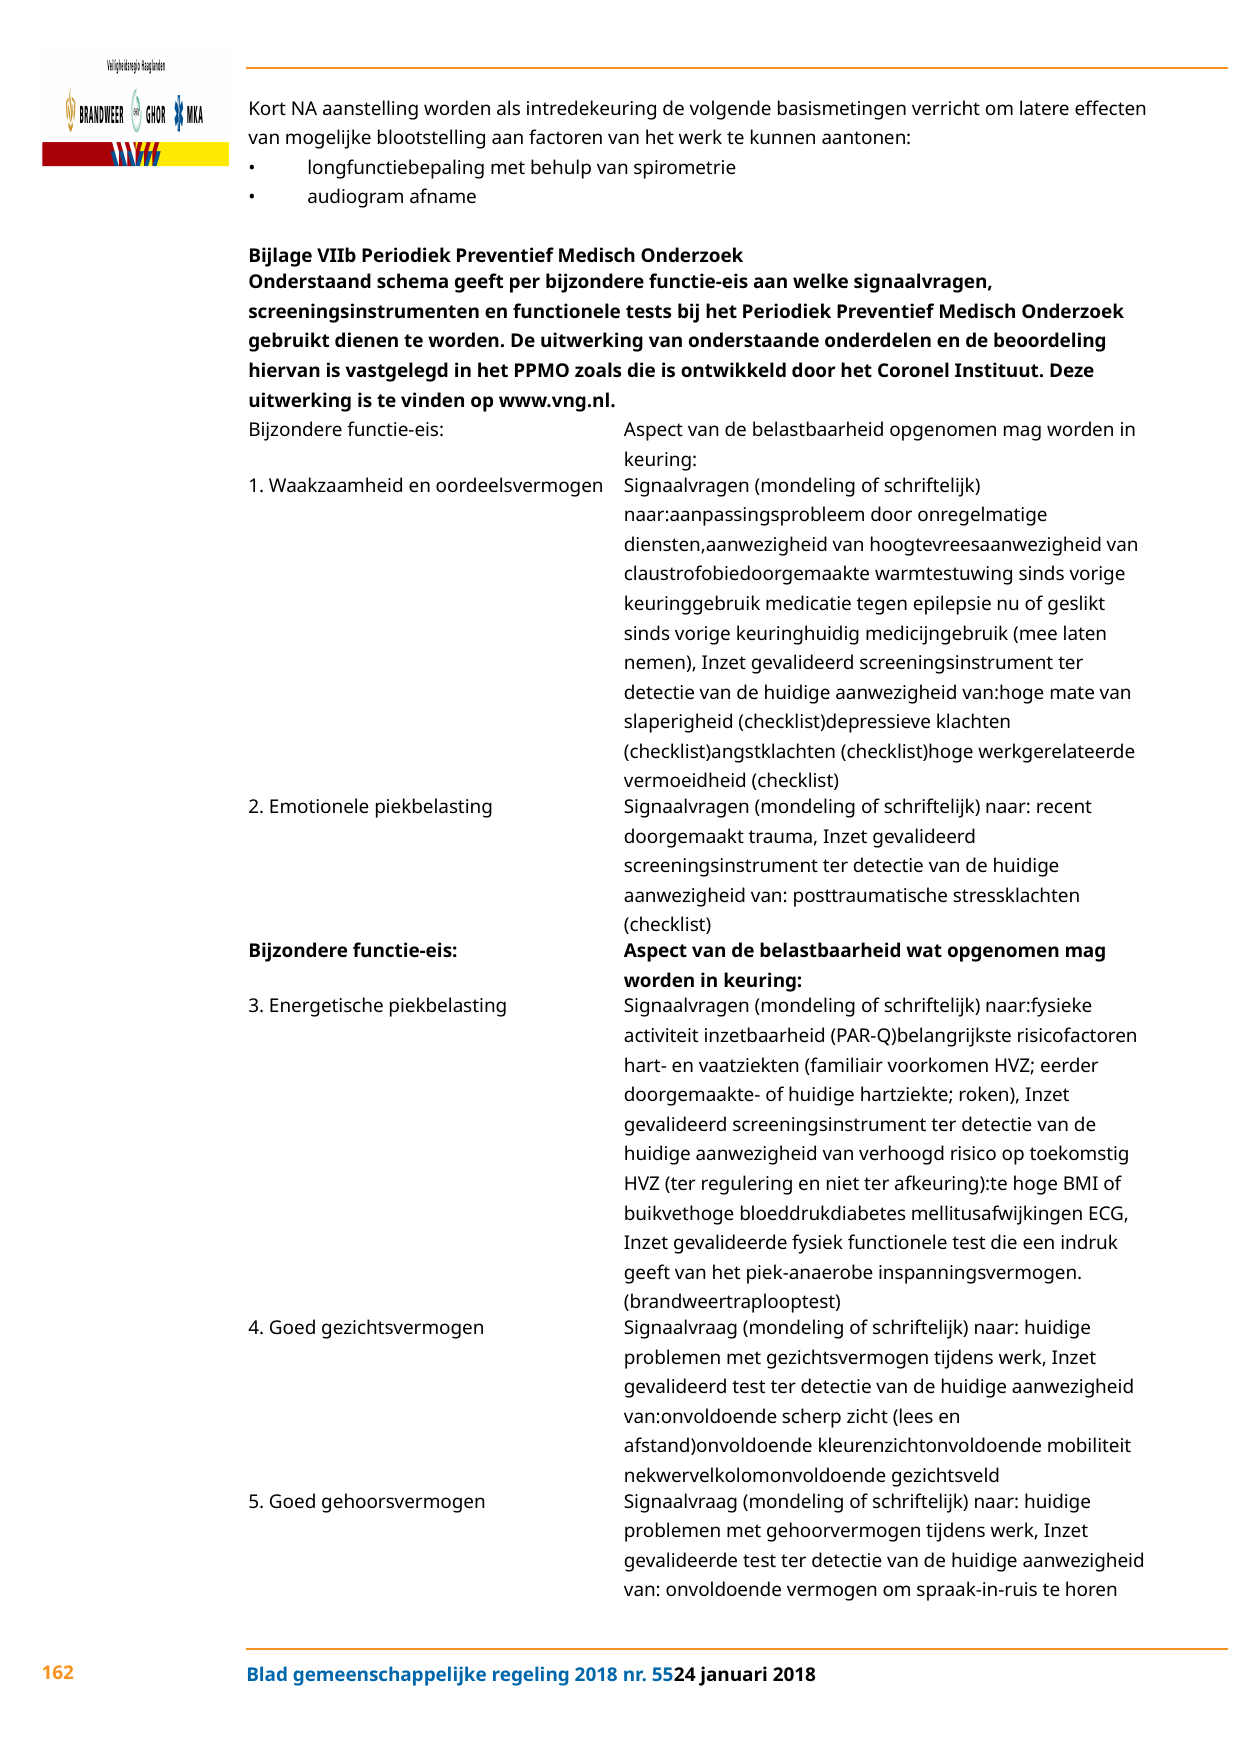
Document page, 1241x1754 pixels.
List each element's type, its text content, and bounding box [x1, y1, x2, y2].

table_cell Signaalvraag (mondeling of schriftelijk) naar: huidige problemen met gehoorvermogen tijdens werk, Inzet gevalideerde test ter detectie van de huidige aanwezigheid van: onvoldoende vermogen om spraak-in-ruis te horen [624, 1488, 1152, 1602]
table_cell Signaalvragen (mondeling of schriftelijk) naar:aanpassingsprobleem door onregelmatige diensten,aanwezigheid van hoogtevreesaanwezigheid van claustrofobiedoorgemaakte warmtestuwing sinds vorige keuringgebruik medicatie tegen epilepsie nu of geslikt sinds vorige keuringhuidig medicijngebruik (mee laten nemen), Inzet gevalideerd screeningsinstrument ter detectie van de huidige aanwezigheid van:hoge mate van slaperigheid (checklist)depressieve klachten (checklist)angstklachten (checklist)hoge werkgerelateerde vermoeidheid (checklist) [624, 472, 1152, 793]
table_cell Aspect van de belastbaarheid wat opgenomen mag worden in keuring: [624, 938, 1152, 993]
text Onderstaand schema geeft per bijzondere functie-eis aan welke signaalvragen, screeningsinstrumenten en functionele tests bij het Periodiek Preventief Medisch Onderzoek gebruikt dienen te worden. De uitwerking van onderstaande onderdelen en de beoordeling hiervan is vastgelegd in het PPMO zoals die is ontwikkeld door het Coronel Instituut. Deze uitwerking is te vinden op www.vng.nl. [248, 268, 1152, 412]
table_cell Signaalvraag (mondeling of schriftelijk) naar: huidige problemen met gezichtsvermogen tijdens werk, Inzet gevalideerd test ter detectie van de huidige aanwezigheid van:onvoldoende scherp zicht (lees en afstand)onvoldoende kleurenzichtonvoldoende mobiliteit nekwervelkolomonvoldoende gezichtsveld [624, 1314, 1152, 1488]
table_cell Signaalvragen (mondeling of schriftelijk) naar: recent doorgemaakt trauma, Inzet gevalideerd screeningsinstrument ter detectie van de huidige aanwezigheid van: posttraumatische stressklachten (checklist) [624, 793, 1152, 937]
text Bijlage VIIb Periodiek Preventief Medisch Onderzoek [248, 243, 1152, 268]
table_cell 3. Energetische piekbelasting [248, 993, 624, 1314]
picture [41, 47, 231, 172]
table_cell 4. Goed gezichtsvermogen [248, 1314, 624, 1488]
list longfunctiebepaling met behulp van spirometrie [248, 154, 1152, 180]
table_header Bijzondere functie-eis: [248, 416, 624, 472]
table_cell 2. Emotionele piekbelasting [248, 793, 624, 937]
table_header Aspect van de belastbaarheid opgenomen mag worden in keuring: [624, 416, 1152, 472]
text Kort NA aanstelling worden als intredekeuring de volgende basismetingen verricht om latere effecten van mogelijke blootstelling aan factoren van het werk te kunnen aantonen: [248, 95, 1152, 150]
table_cell 5. Goed gehoorsvermogen [248, 1488, 624, 1602]
table_cell 1. Waakzaamheid en oordeelsvermogen [248, 472, 624, 793]
table_cell Bijzondere functie-eis: [248, 938, 624, 993]
list audiogram afname [248, 183, 1152, 209]
table_cell Signaalvragen (mondeling of schriftelijk) naar:fysieke activiteit inzetbaarheid (PAR-Q)belangrijkste risicofactoren hart- en vaatziekten (familiair voorkomen HVZ; eerder doorgemaakte- of huidige hartziekte; roken), Inzet gevalideerd screeningsinstrument ter detectie van de huidige aanwezigheid van verhoogd risico op toekomstig HVZ (ter regulering en niet ter afkeuring):te hoge BMI of buikvethoge bloeddrukdiabetes mellitusafwijkingen ECG, Inzet gevalideerde fysiek functionele test die een indruk geeft van het piek-anaerobe inspanningsvermogen. (brandweertraplooptest) [624, 993, 1152, 1314]
